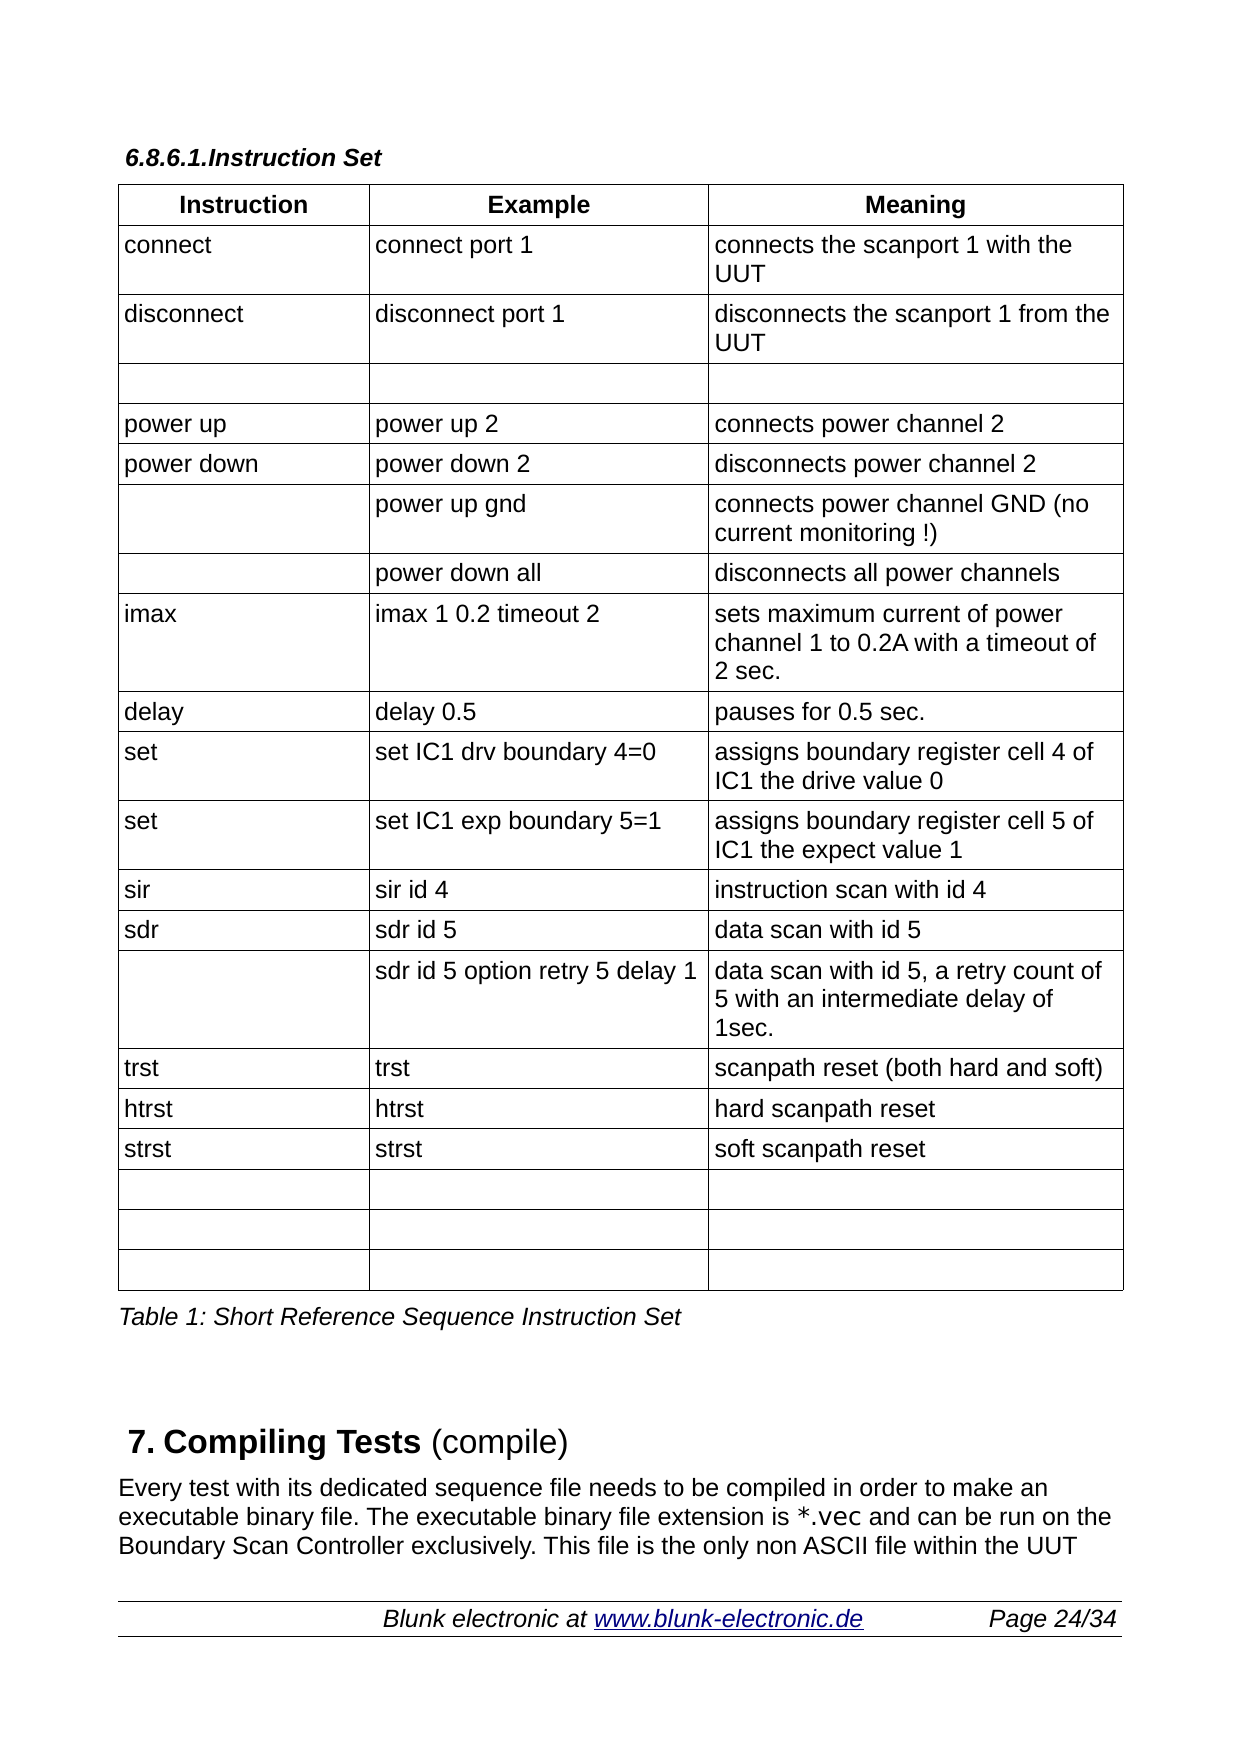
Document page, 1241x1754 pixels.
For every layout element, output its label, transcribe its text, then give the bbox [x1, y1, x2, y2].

table_cell power down 2 [370, 444, 708, 483]
table_cell [119, 1170, 369, 1209]
table_cell sir [119, 870, 369, 909]
table_header Instruction [119, 185, 369, 224]
text Table 1: Short Reference Sequence Instruction Set [118, 1302, 1122, 1331]
table_cell [709, 1210, 1123, 1249]
table_cell set IC1 exp boundary 5=1 [370, 801, 708, 869]
table_cell disconnect [119, 295, 369, 363]
table_cell power up 2 [370, 404, 708, 443]
table_cell connects the scanport 1 with the UUT [709, 226, 1123, 293]
table_cell soft scanpath reset [709, 1129, 1123, 1168]
table_header Meaning [709, 185, 1123, 224]
table_cell [119, 1210, 369, 1249]
table_cell connect port 1 [370, 226, 708, 293]
table_cell connect [119, 226, 369, 293]
table_cell htrst [370, 1089, 708, 1128]
table_cell sdr id 5 option retry 5 delay 1 [370, 951, 708, 1048]
table_cell delay [119, 692, 369, 731]
text Every test with its dedicated sequence file needs to be compiled in order to make an executable binary file. The executable binary file extension is *.vec and can be run on the Boundary Scan Controller exclusively. This file is the only non ASCII file within the UUT [118, 1473, 1122, 1560]
table_cell [119, 554, 369, 593]
table_cell sdr id 5 [370, 911, 708, 950]
table_cell connects power channel 2 [709, 404, 1123, 443]
table_cell [119, 1250, 369, 1289]
table_cell pauses for 0.5 sec. [709, 692, 1123, 731]
table_cell disconnects power channel 2 [709, 444, 1123, 483]
table_cell [370, 1250, 708, 1289]
table_cell imax 1 0.2 timeout 2 [370, 594, 708, 691]
table_cell sir id 4 [370, 870, 708, 909]
table_cell [119, 951, 369, 1048]
table_cell set [119, 801, 369, 869]
table_cell [709, 1170, 1123, 1209]
table_cell [370, 364, 708, 403]
table_cell disconnect port 1 [370, 295, 708, 363]
table_cell delay 0.5 [370, 692, 708, 731]
table_cell set IC1 drv boundary 4=0 [370, 732, 708, 800]
table_cell disconnects the scanport 1 from the UUT [709, 295, 1123, 363]
table_cell connects power channel GND (no current monitoring !) [709, 485, 1123, 553]
subtitle Instruction Set [118, 143, 1122, 172]
table_cell [709, 1250, 1123, 1289]
table_cell data scan with id 5 [709, 911, 1123, 950]
table_cell [709, 364, 1123, 403]
table_cell htrst [119, 1089, 369, 1128]
table_cell imax [119, 594, 369, 691]
table_cell [119, 485, 369, 553]
table_cell power up [119, 404, 369, 443]
table_cell instruction scan with id 4 [709, 870, 1123, 909]
table_cell power down all [370, 554, 708, 593]
table_cell [119, 364, 369, 403]
table_cell strst [119, 1129, 369, 1168]
table_header Example [370, 185, 708, 224]
table_cell [370, 1170, 708, 1209]
table_cell power up gnd [370, 485, 708, 553]
table_cell scanpath reset (both hard and soft) [709, 1049, 1123, 1088]
table_cell strst [370, 1129, 708, 1168]
table_cell sdr [119, 911, 369, 950]
table_cell [370, 1210, 708, 1249]
table_cell disconnects all power channels [709, 554, 1123, 593]
table_cell assigns boundary register cell 4 of IC1 the drive value 0 [709, 732, 1123, 800]
table_cell sets maximum current of power channel 1 to 0.2A with a timeout of 2 sec. [709, 594, 1123, 691]
table_cell trst [370, 1049, 708, 1088]
table_cell data scan with id 5, a retry count of 5 with an intermediate delay of 1sec. [709, 951, 1123, 1048]
table_cell power down [119, 444, 369, 483]
table_cell hard scanpath reset [709, 1089, 1123, 1128]
table_cell set [119, 732, 369, 800]
table_cell trst [119, 1049, 369, 1088]
subtitle Compiling Tests (compile) [118, 1422, 1122, 1461]
table_cell assigns boundary register cell 5 of IC1 the expect value 1 [709, 801, 1123, 869]
